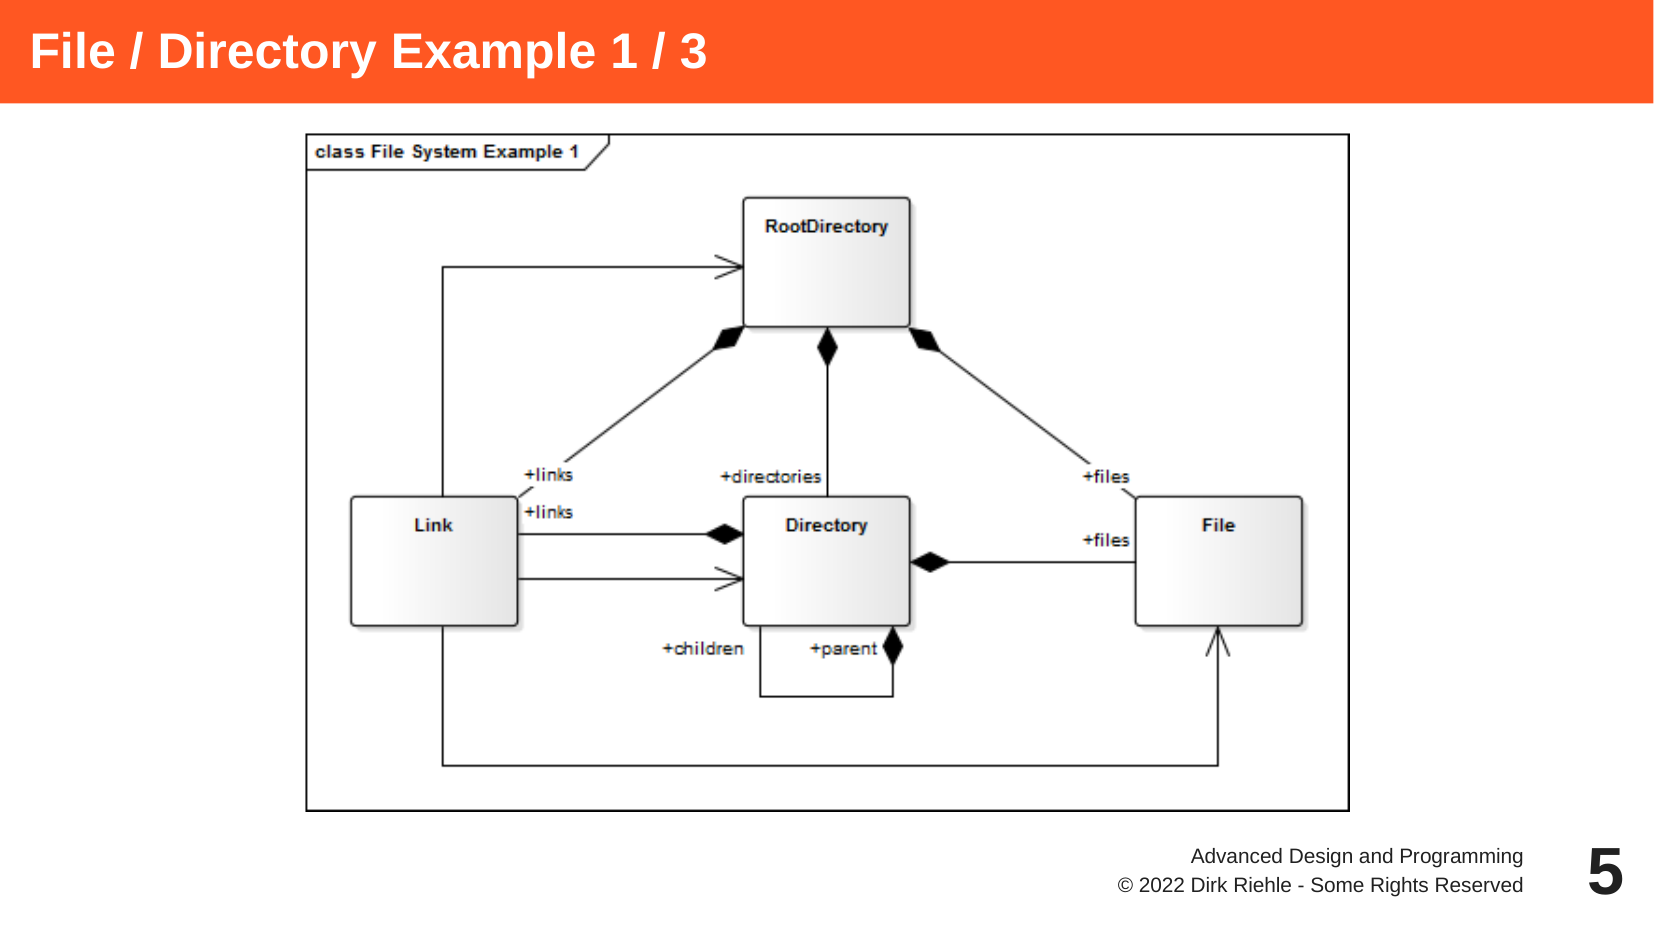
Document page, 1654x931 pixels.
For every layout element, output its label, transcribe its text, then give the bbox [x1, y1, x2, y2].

picture [304, 132, 1350, 813]
title File / Directory Example 1 / 3 [0, 0, 1654, 104]
